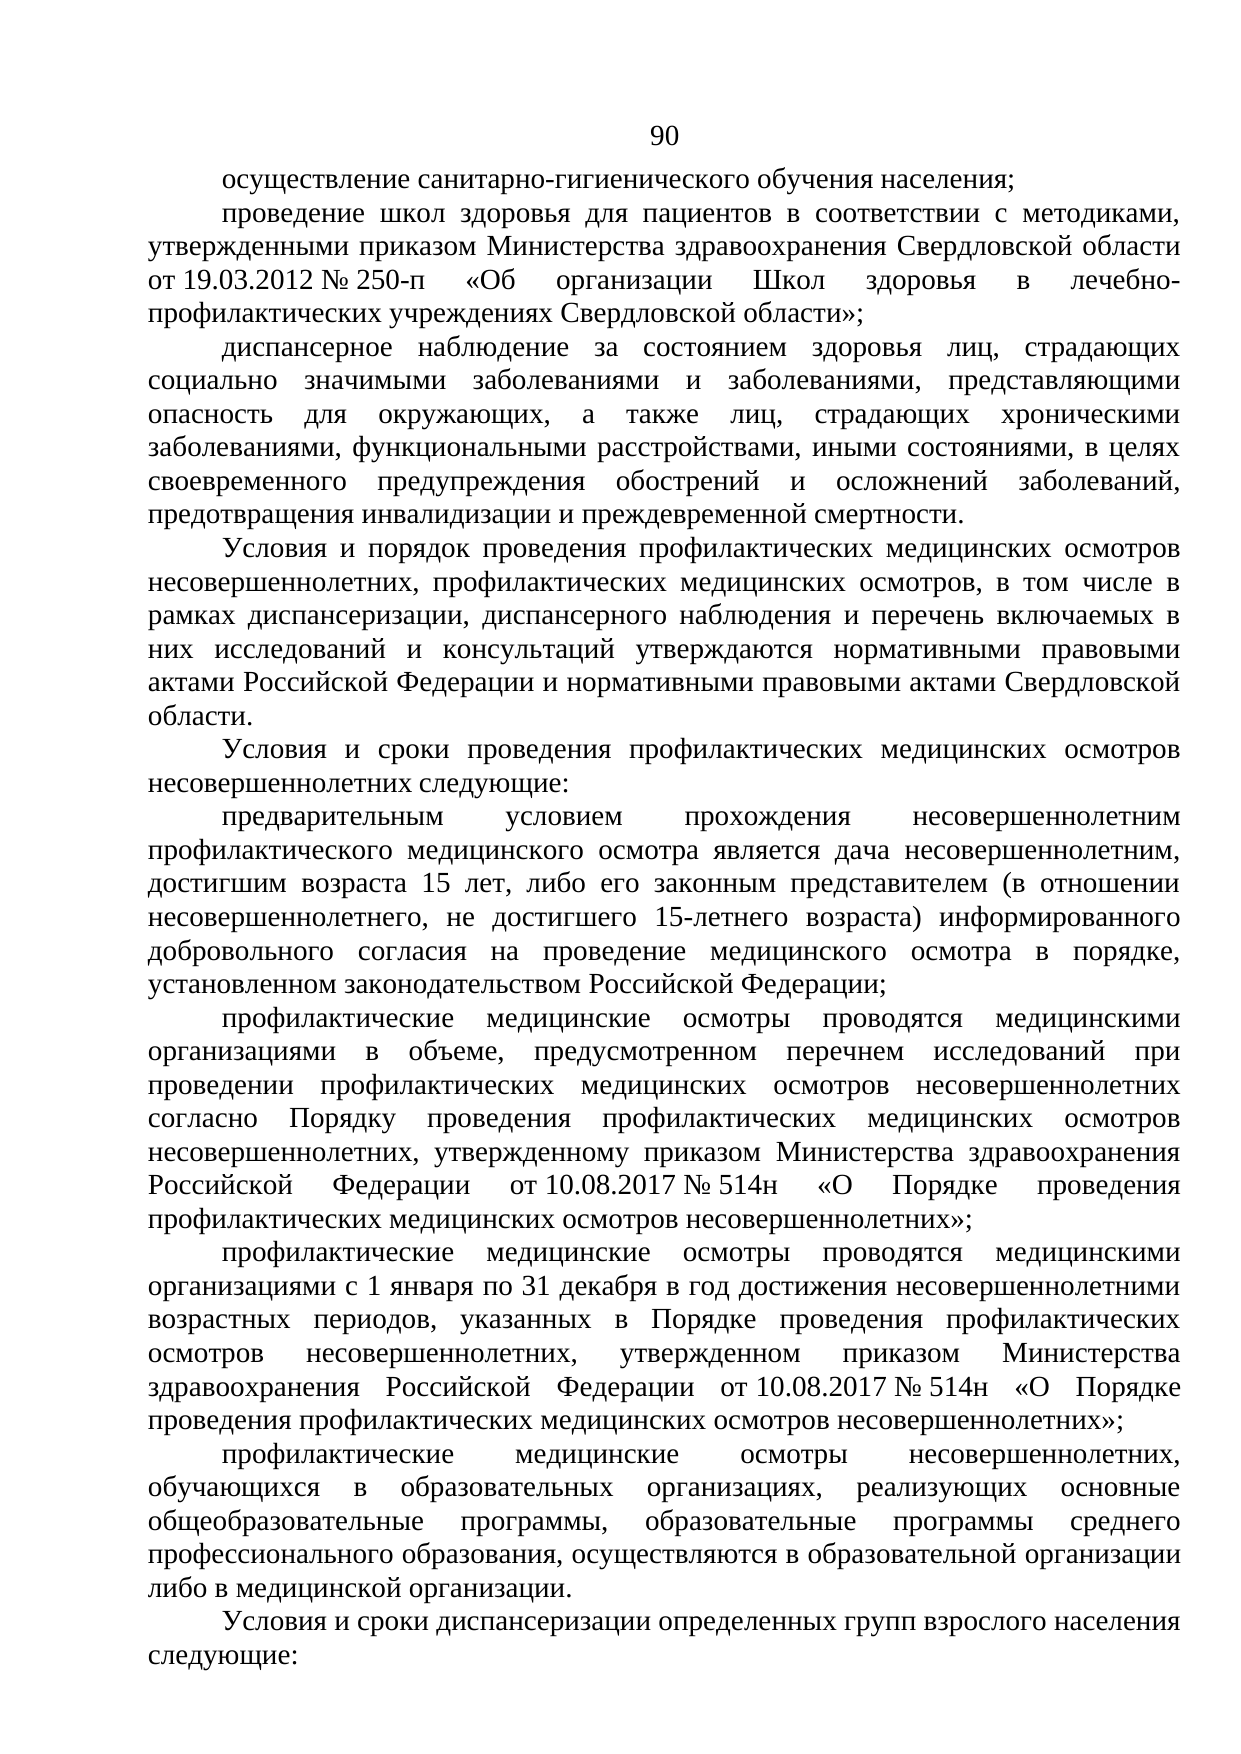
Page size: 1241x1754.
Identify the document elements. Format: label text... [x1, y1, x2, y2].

text осуществление санитарно-гигиенического обучения населения; [148, 161, 1181, 195]
text профилактические медицинские осмотры проводятся медицинскими организациями с 1 января по 31 декабря в год достижения несовершеннолетними возрастных периодов, указанных в Порядке проведения профилактических осмотров несовершеннолетних, утвержденном приказом Министерства здравоохранения Российской Федерации от 10.08.2017 № 514н «О Порядке проведения профилактических медицинских осмотров несовершеннолетних»; [148, 1234, 1181, 1436]
text Условия и сроки диспансеризации определенных групп взрослого населения следующие: [148, 1603, 1181, 1671]
text проведение школ здоровья для пациентов в соответствии с методиками, утвержденными приказом Министерства здравоохранения Свердловской области от 19.03.2012 № 250‑п «Об организации Школ здоровья в лечебно-профилактических учреждениях Свердловской области»; [148, 195, 1181, 329]
text Условия и сроки проведения профилактических медицинских осмотров несовершеннолетних следующие: [148, 731, 1181, 798]
text профилактические медицинские осмотры несовершеннолетних, обучающихся в образовательных организациях, реализующих основные общеобразовательные программы, образовательные программы среднего профессионального образования, осуществляются в образовательной организации либо в медицинской организации. [148, 1436, 1181, 1603]
text диспансерное наблюдение за состоянием здоровья лиц, страдающих социально значимыми заболеваниями и заболеваниями, представляющими опасность для окружающих, а также лиц, страдающих хроническими заболеваниями, функциональными расстройствами, иными состояниями, в целях своевременного предупреждения обострений и осложнений заболеваний, предотвращения инвалидизации и преждевременной смертности. [148, 329, 1181, 530]
text Условия и порядок проведения профилактических медицинских осмотров несовершеннолетних, профилактических медицинских осмотров, в том числе в рамках диспансеризации, диспансерного наблюдения и перечень включаемых в них исследований и консультаций утверждаются нормативными правовыми актами Российской Федерации и нормативными правовыми актами Свердловской области. [148, 530, 1181, 731]
text профилактические медицинские осмотры проводятся медицинскими организациями в объеме, предусмотренном перечнем исследований при проведении профилактических медицинских осмотров несовершеннолетних согласно Порядку проведения профилактических медицинских осмотров несовершеннолетних, утвержденному приказом Министерства здравоохранения Российской Федерации от 10.08.2017 № 514н «О Порядке проведения профилактических медицинских осмотров несовершеннолетних»; [148, 1000, 1181, 1234]
text предварительным условием прохождения несовершеннолетним профилактического медицинского осмотра является дача несовершеннолетним, достигшим возраста 15 лет, либо его законным представителем (в отношении несовершеннолетнего, не достигшего 15-летнего возраста) информированного добровольного согласия на проведение медицинского осмотра в порядке, установленном законодательством Российской Федерации; [148, 798, 1181, 1000]
